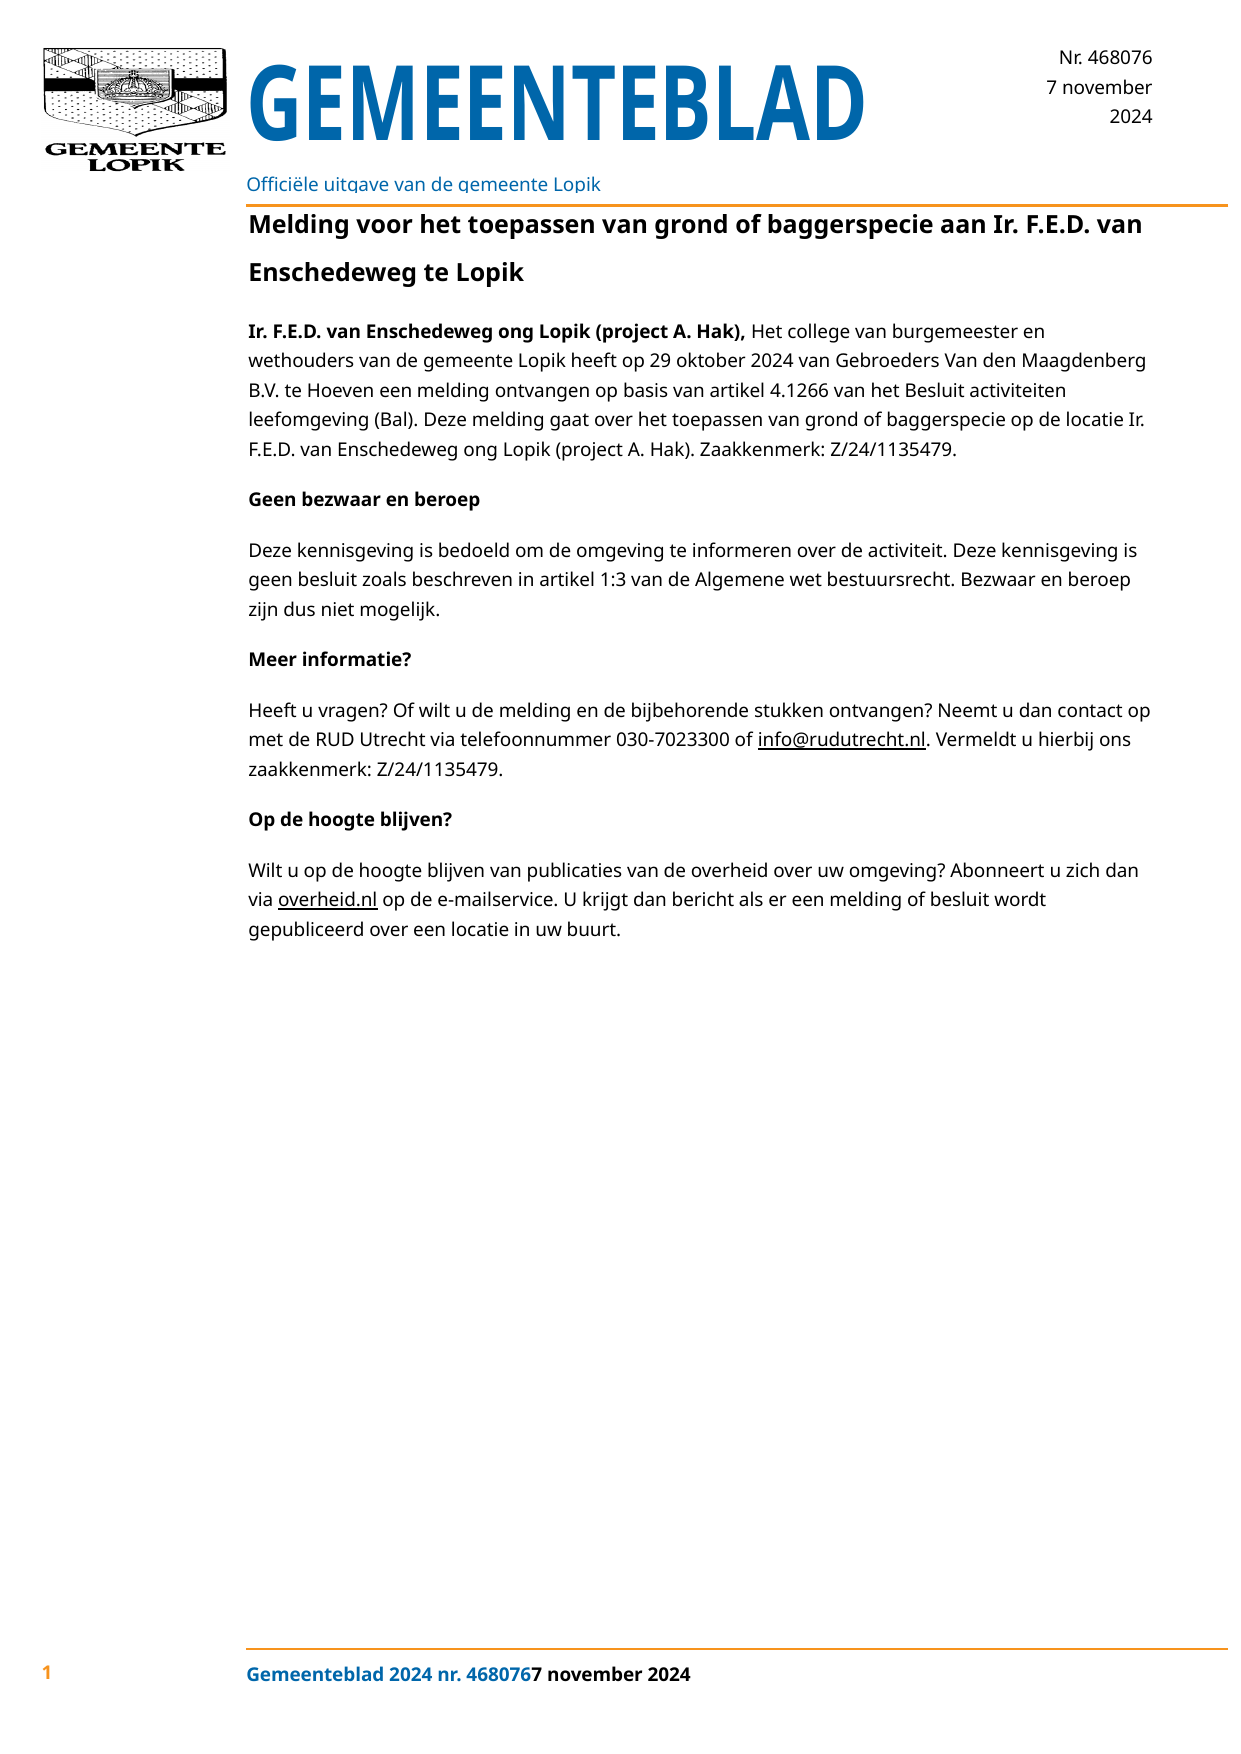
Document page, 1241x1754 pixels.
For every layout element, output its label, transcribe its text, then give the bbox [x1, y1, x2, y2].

text Wilt u op de hoogte blijven van publicaties van de overheid over uw omgeving? Abonneert u zich dan via overheid.nl op de e-mailservice. U krijgt dan bericht als er een melding of besluit wordt gepubliceerd over een locatie in uw buurt. [248, 857, 1152, 942]
text Meer informatie? [248, 647, 1152, 672]
text Ir. F.E.D. van Enschedeweg ong Lopik (project A. Hak), Het college van burgemeester en wethouders van de gemeente Lopik heeft op 29 oktober 2024 van Gebroeders Van den Maagdenberg B.V. te Hoeven een melding ontvangen op basis van artikel 4.1266 van het Besluit activiteiten leefomgeving (Bal). Deze melding gaat over het toepassen van grond of baggerspecie op de locatie Ir. F.E.D. van Enschedeweg ong Lopik (project A. Hak). Zaakkenmerk: Z/24/1135479. [248, 318, 1152, 462]
text Deze kennisgeving is bedoeld om de omgeving te informeren over de activiteit. Deze kennisgeving is geen besluit zoals beschreven in artikel 1:3 van de Algemene wet bestuursrecht. Bezwaar en beroep zijn dus niet mogelijk. [248, 537, 1152, 622]
picture [41, 47, 231, 172]
text Melding voor het toepassen van grond of baggerspecie aan Ir. F.E.D. van Enschedeweg te Lopik [248, 207, 1152, 288]
text Heeft u vragen? Of wilt u de melding en de bijbehorende stukken ontvangen? Neemt u dan contact op met de RUD Utrecht via telefoonnummer 030-7023300 of info@rudutrecht.nl. Vermeldt u hierbij ons zaakkenmerk: Z/24/1135479. [248, 697, 1152, 782]
text Op de hoogte blijven? [248, 807, 1152, 832]
text Geen bezwaar en beroep [248, 487, 1152, 512]
